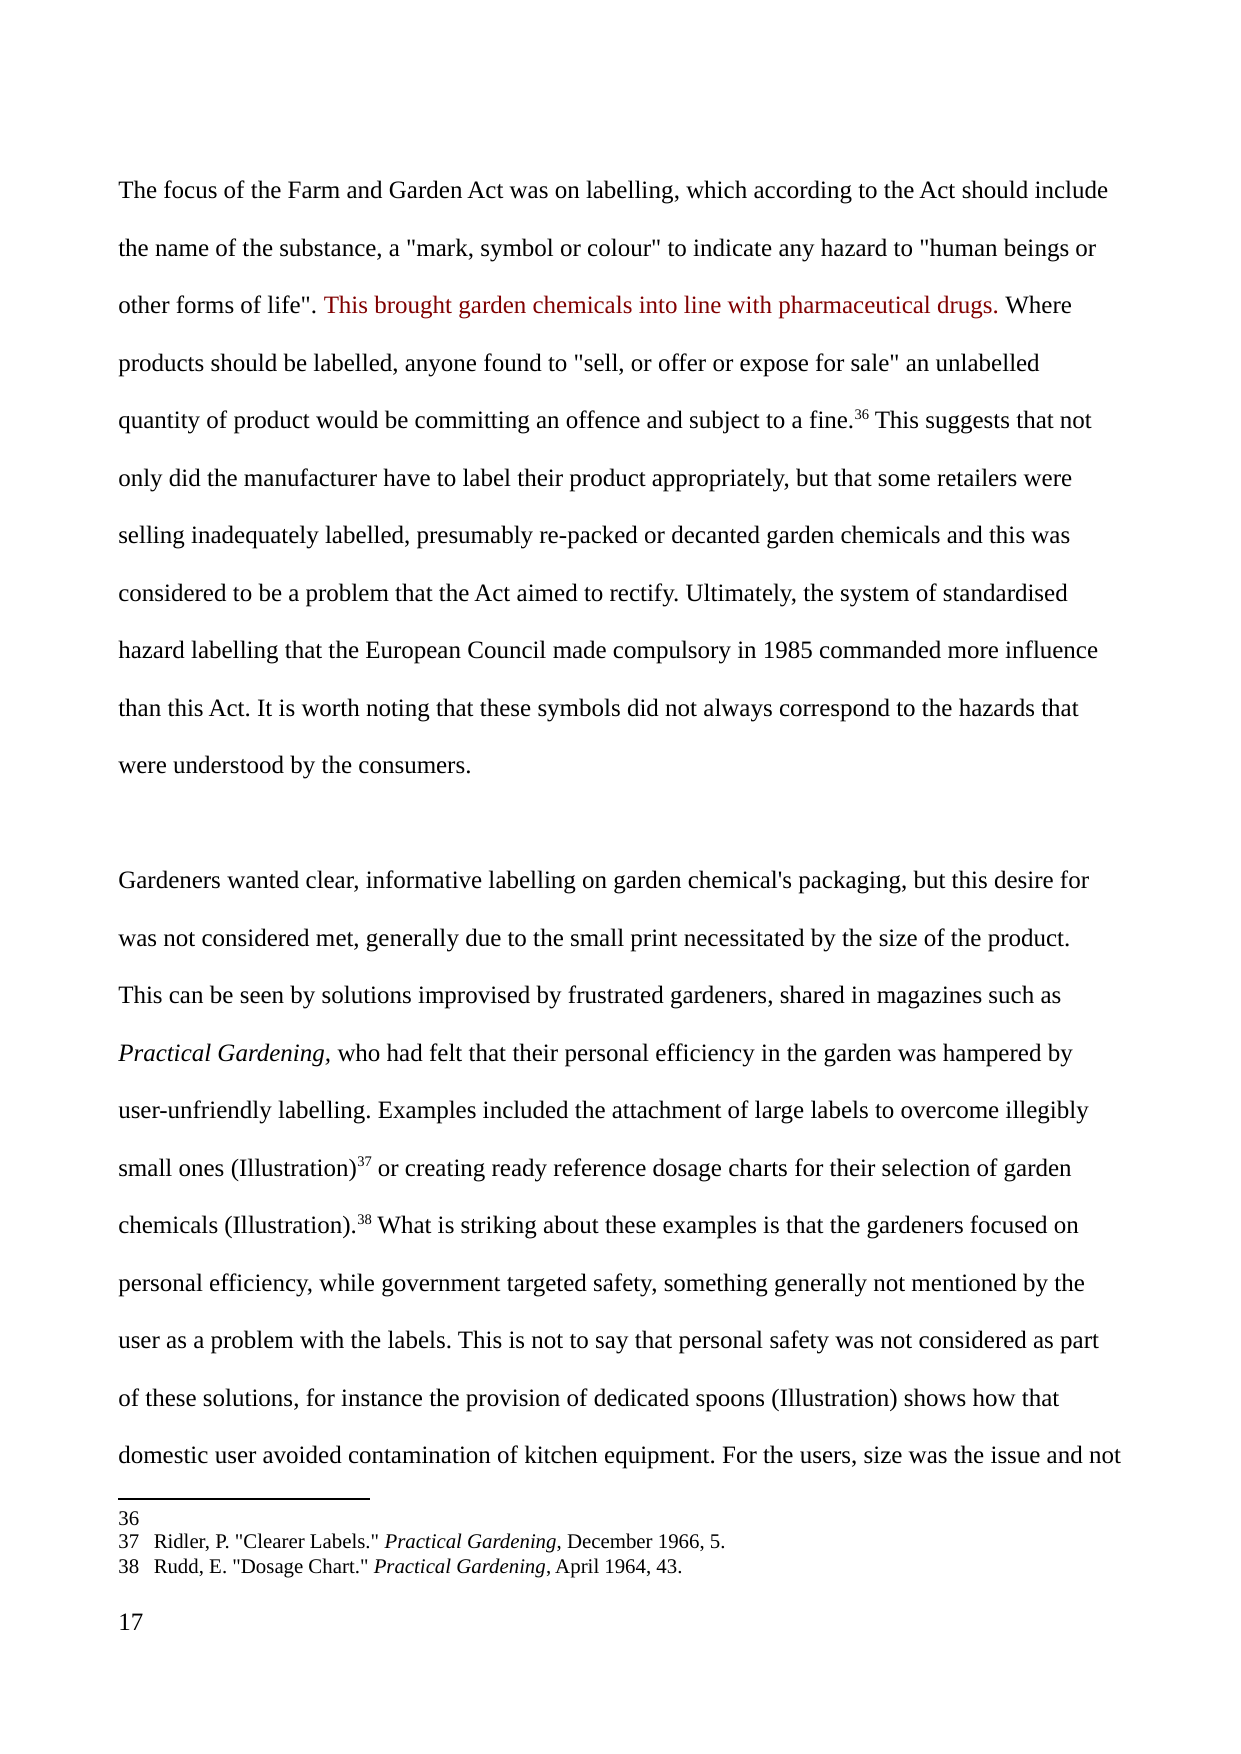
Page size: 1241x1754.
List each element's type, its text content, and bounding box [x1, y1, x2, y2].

text Ridler, P. "Clearer Labels." Practical Gardening, December 1966, 5. [118, 1529, 1122, 1553]
text Rudd, E. "Dosage Chart." Practical Gardening, April 1964, 43. [118, 1553, 1122, 1578]
text The focus of the Farm and Garden Act was on labelling, which according to the Act should include the name of the substance, a "mark, symbol or colour" to indicate any hazard to "human beings or other forms of life". This brought garden chemicals into line with pharmaceutical drugs. Where products should be labelled, anyone found to "sell, or offer or expose for sale" an unlabelled quantity of product would be committing an offence and subject to a fine. This suggests that not only did the manufacturer have to label their product appropriately, but that some retailers were selling inadequately labelled, presumably re-packed or decanted garden chemicals and this was considered to be a problem that the Act aimed to rectify. Ultimately, the system of standardised hazard labelling that the European Council made compulsory in 1985 commanded more influence than this Act. It is worth noting that these symbols did not always correspond to the hazards that were understood by the consumers. [118, 176, 1122, 779]
text Gardeners wanted clear, informative labelling on garden chemical's packaging, but this desire for was not considered met, generally due to the small print necessitated by the size of the product. This can be seen by solutions improvised by frustrated gardeners, shared in magazines such as Practical Gardening, who had felt that their personal efficiency in the garden was hampered by user-unfriendly labelling. Examples included the attachment of large labels to overcome illegibly small ones (Illustration) or creating ready reference dosage charts for their selection of garden chemicals (Illustration). What is striking about these examples is that the gardeners focused on personal efficiency, while government targeted safety, something generally not mentioned by the user as a problem with the labels. This is not to say that personal safety was not considered as part of these solutions, for instance the provision of dedicated spoons (Illustration) shows how that domestic user avoided contamination of kitchen equipment. For the users, size was the issue and not [118, 866, 1122, 1469]
